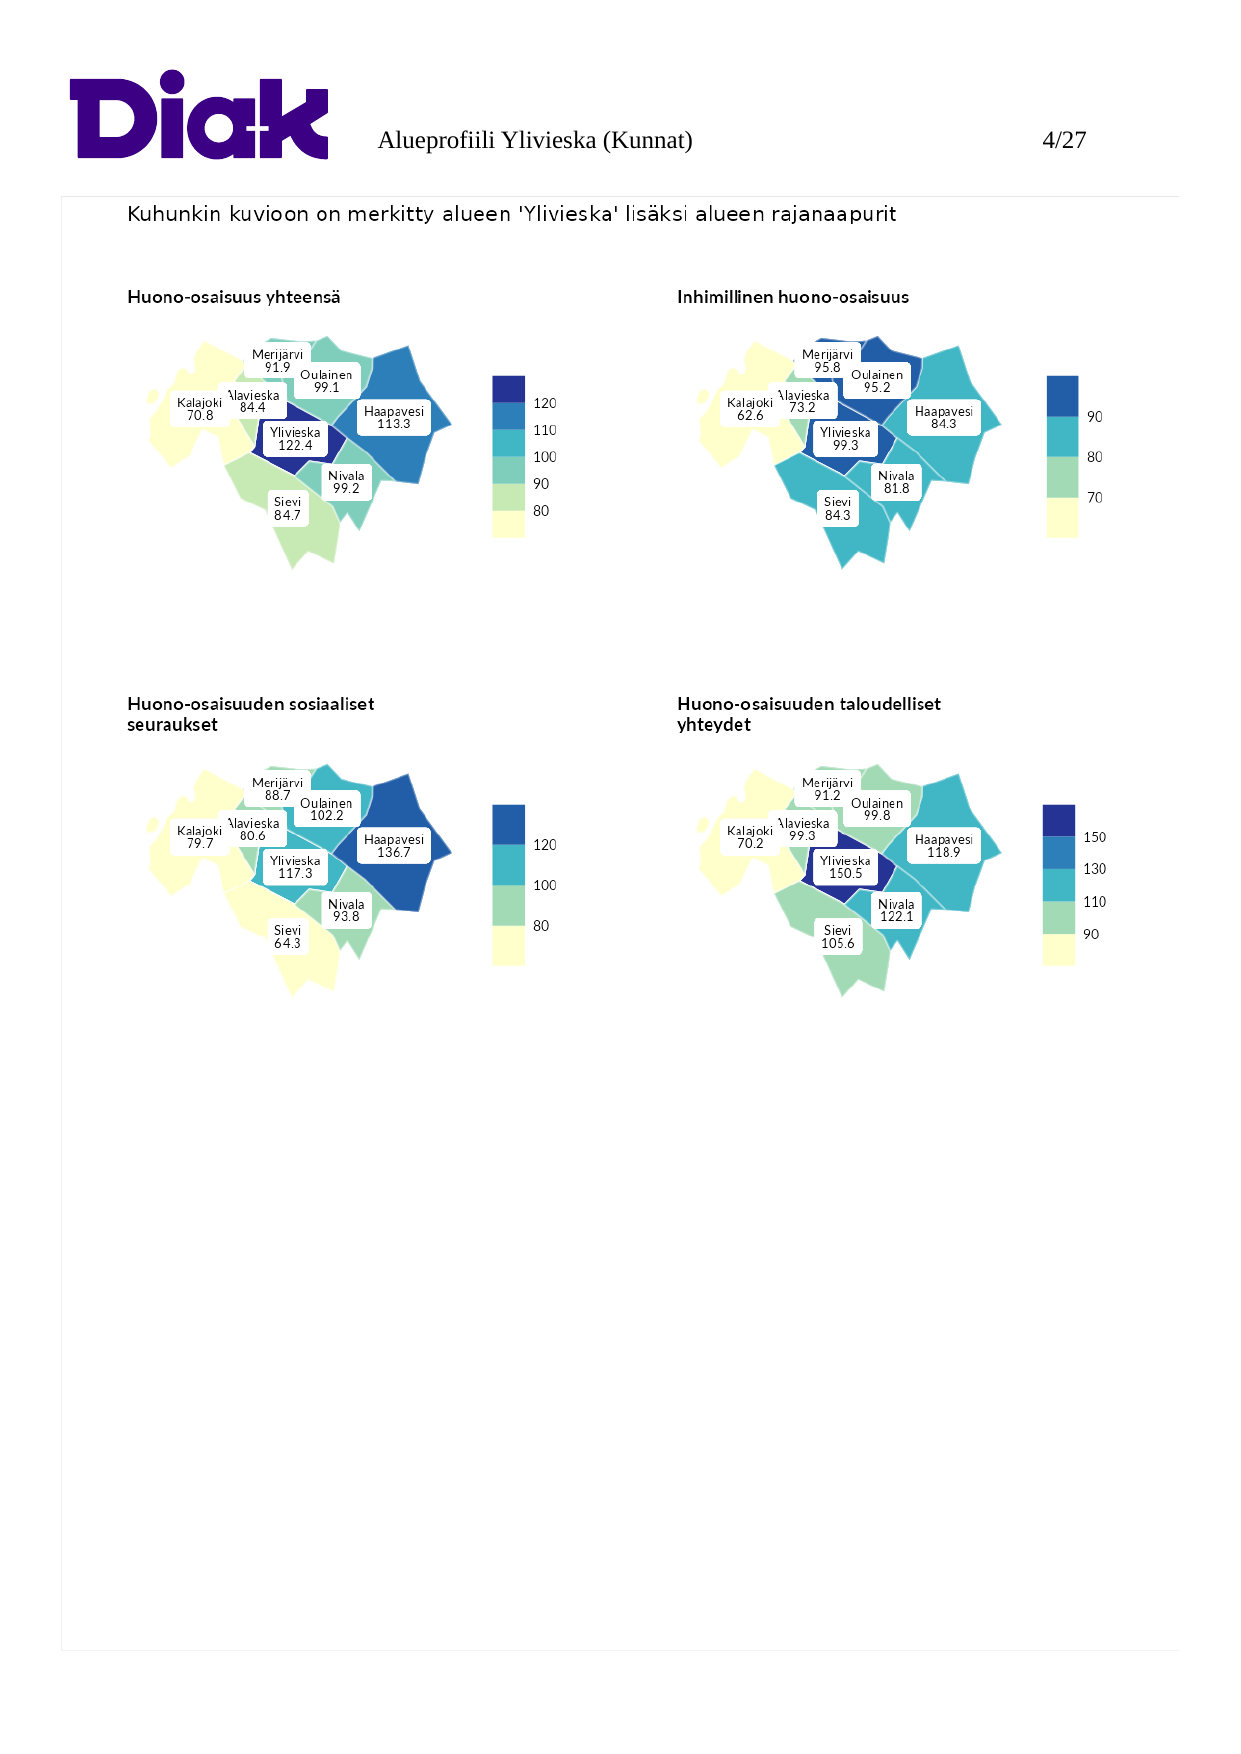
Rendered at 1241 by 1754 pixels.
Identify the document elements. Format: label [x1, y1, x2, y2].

picture [61, 196, 1179, 1651]
